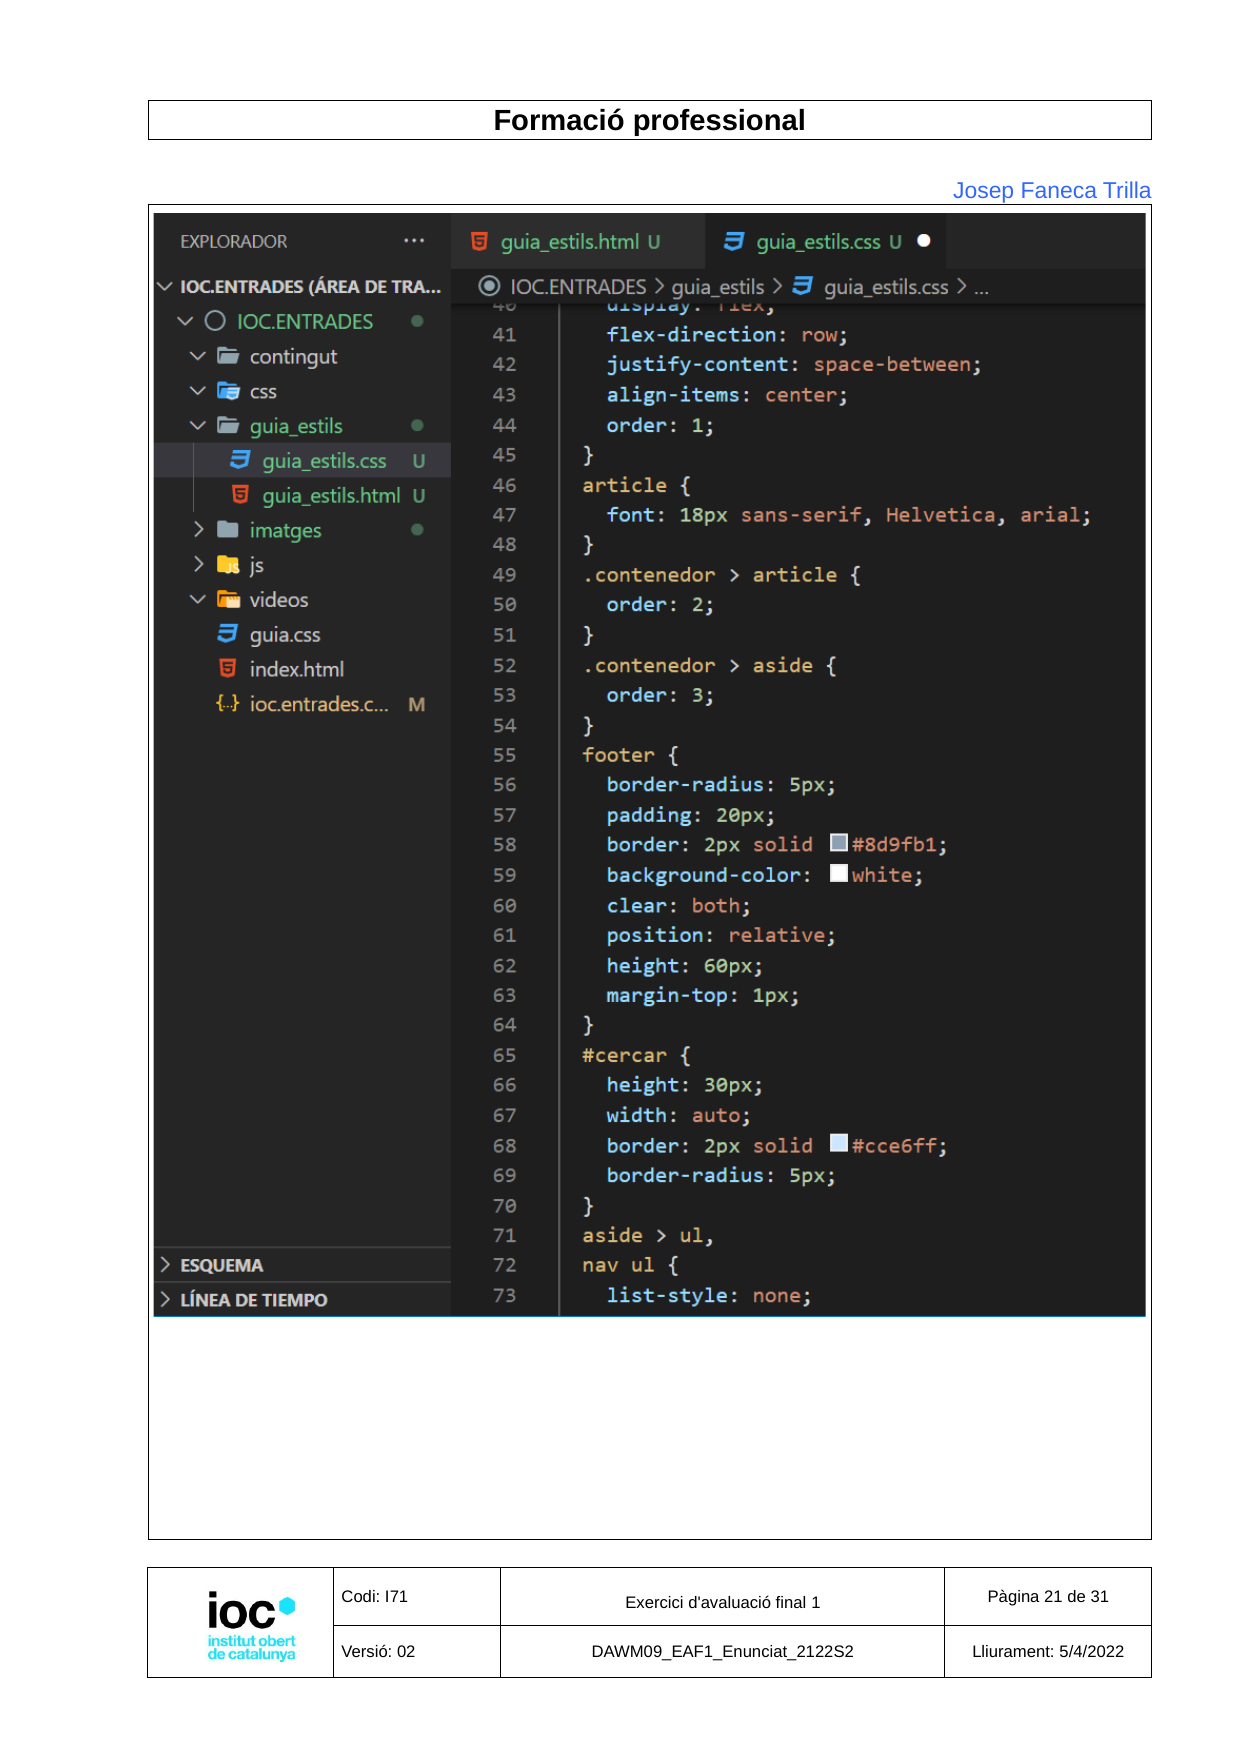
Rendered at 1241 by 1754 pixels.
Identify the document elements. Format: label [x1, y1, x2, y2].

picture [195, 1577, 309, 1673]
table_cell [149, 205, 1151, 1539]
picture [153, 213, 1146, 1317]
